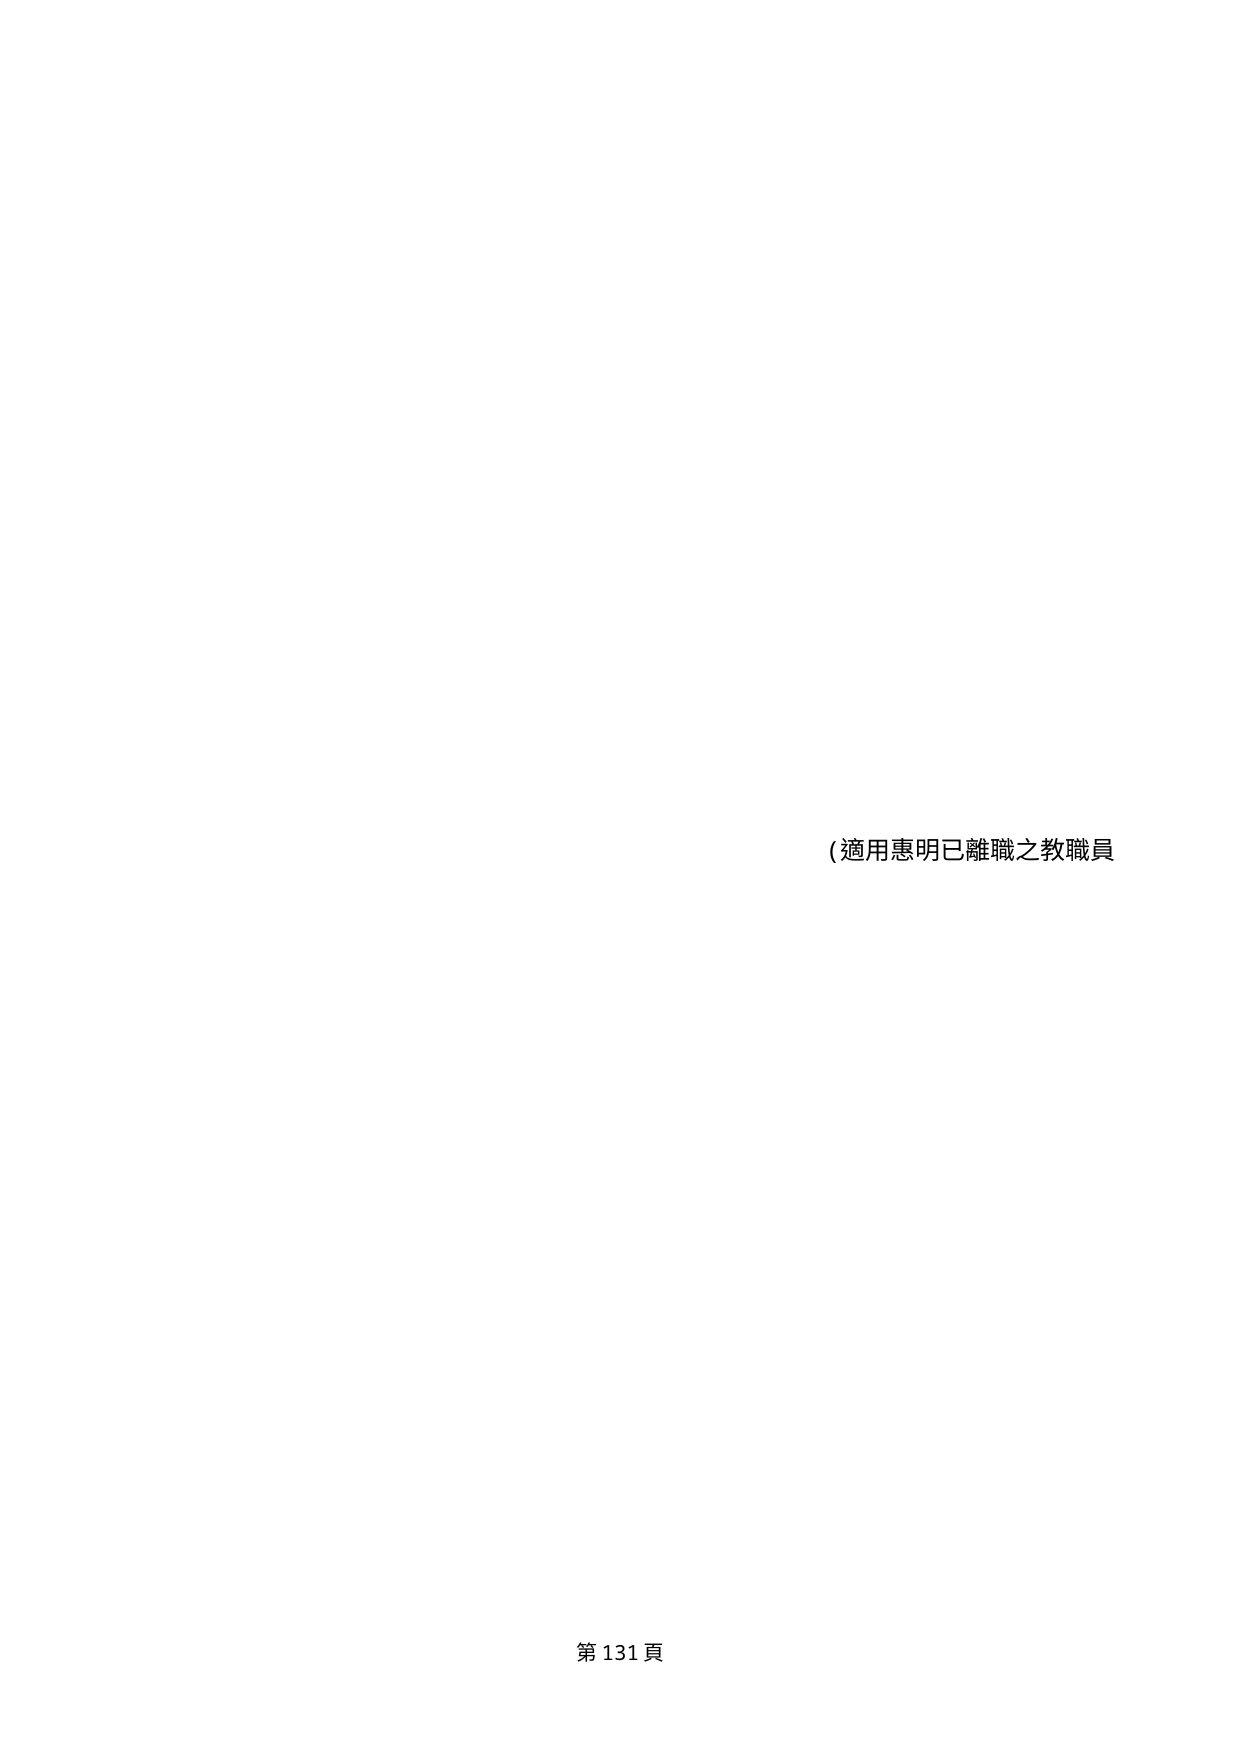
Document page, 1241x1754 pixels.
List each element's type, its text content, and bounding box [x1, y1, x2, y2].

text (適用惠明已離職之教職員 [112, 824, 1128, 869]
